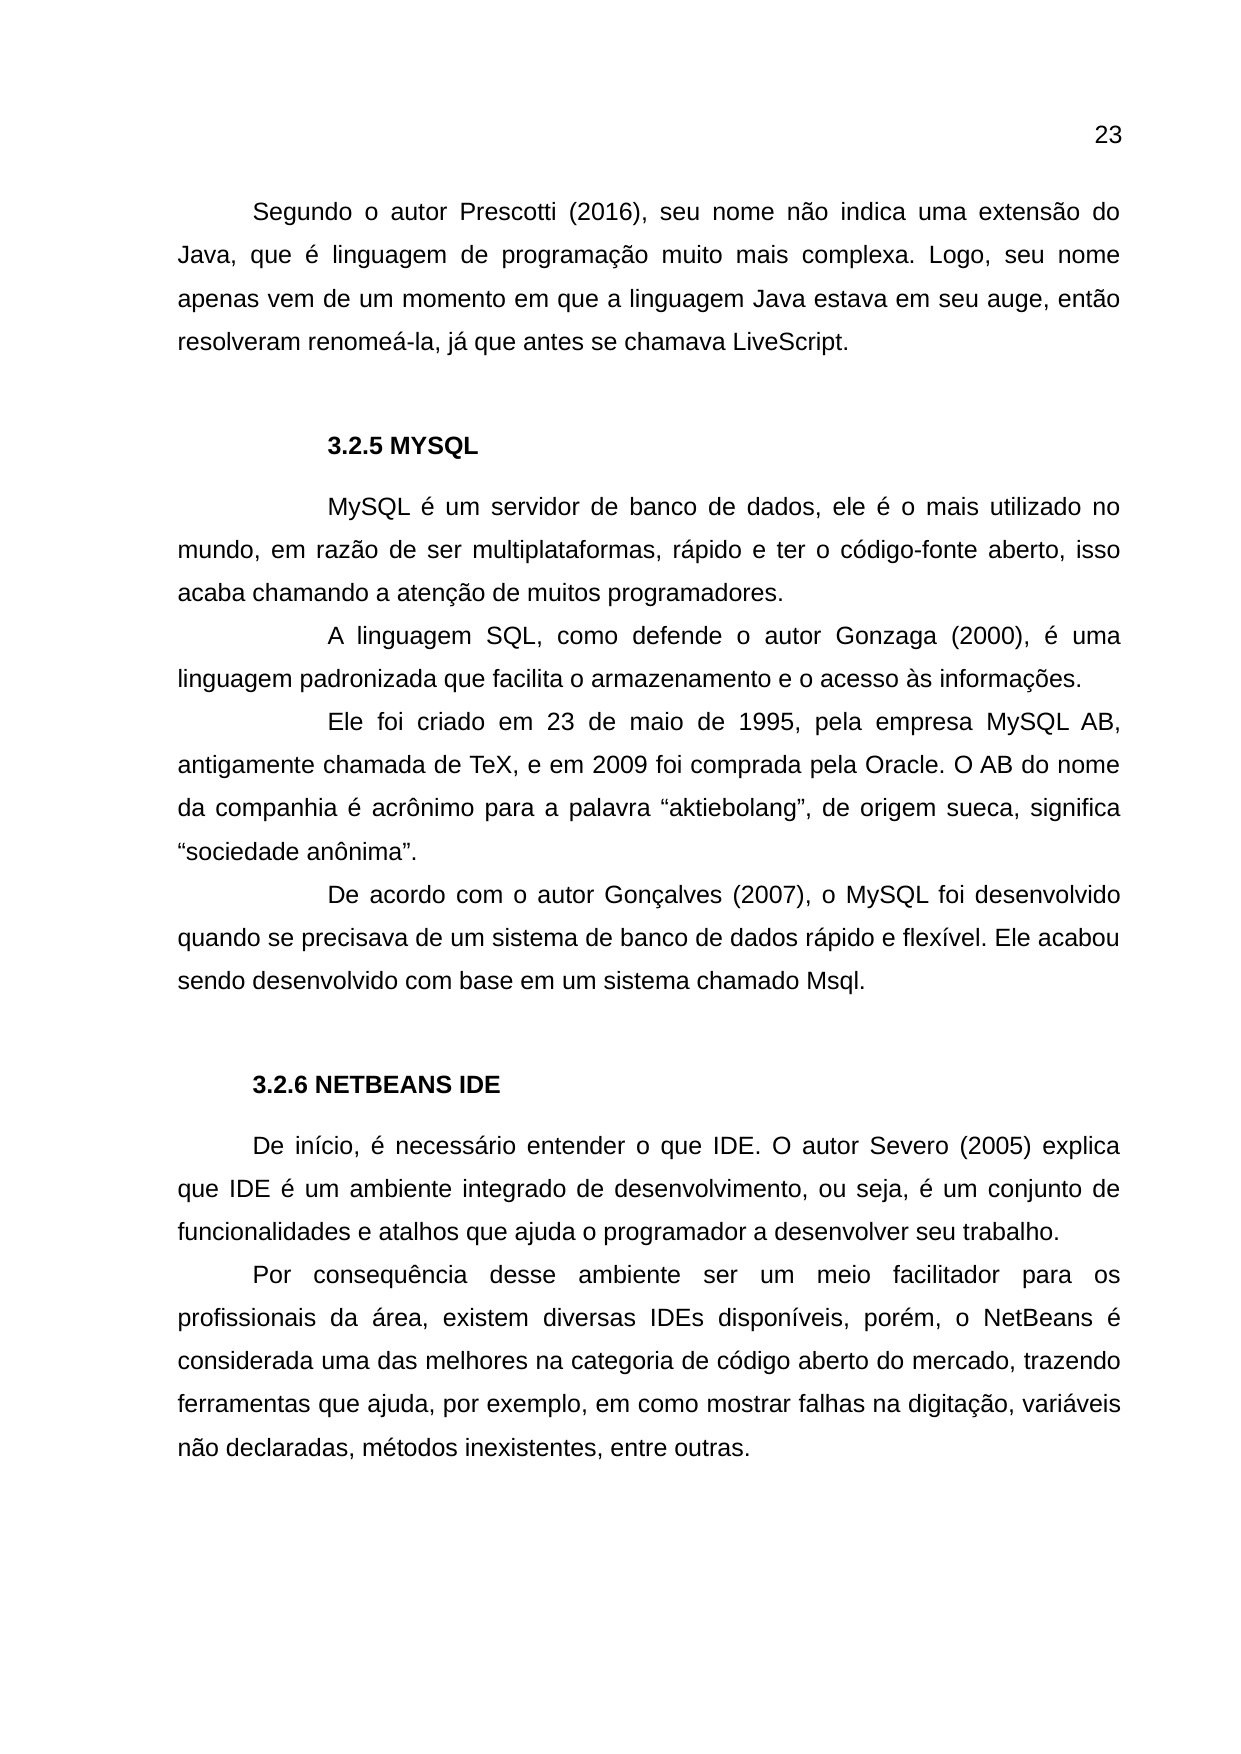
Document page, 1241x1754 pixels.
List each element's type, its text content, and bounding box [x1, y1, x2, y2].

text Segundo o autor Prescotti (2016), seu nome não indica uma extensão do Java, que é linguagem de programação muito mais complexa. Logo, seu nome apenas vem de um momento em que a linguagem Java estava em seu auge, então resolveram renomeá-la, já que antes se chamava LiveScript. [177, 197, 1122, 356]
text De início, é necessário entender o que IDE. O autor Severo (2005) explica que IDE é um ambiente integrado de desenvolvimento, ou seja, é um conjunto de funcionalidades e atalhos que ajuda o programador a desenvolver seu trabalho. [177, 1131, 1122, 1246]
subtitle 3.2.6 NETBEANS IDE [177, 1070, 1122, 1099]
text Por consequência desse ambiente ser um meio facilitador para os profissionais da área, existem diversas IDEs disponíveis, porém, o NetBeans é considerada uma das melhores na categoria de código aberto do mercado, trazendo ferramentas que ajuda, por exemplo, em como mostrar falhas na digitação, variáveis não declaradas, métodos inexistentes, entre outras. [177, 1260, 1122, 1461]
text De acordo com o autor Gonçalves (2007), o MySQL foi desenvolvido quando se precisava de um sistema de banco de dados rápido e flexível. Ele acabou sendo desenvolvido com base em um sistema chamado Msql. [177, 880, 1122, 995]
text Ele foi criado em 23 de maio de 1995, pela empresa MySQL AB, antigamente chamada de TeX, e em 2009 foi comprada pela Oracle. O AB do nome da companhia é acrônimo para a palavra “aktiebolang”, de origem sueca, significa “sociedade anônima”. [177, 707, 1122, 865]
text A linguagem SQL, como defende o autor Gonzaga (2000), é uma linguagem padronizada que facilita o armazenamento e o acesso às informações. [177, 621, 1122, 693]
subtitle 3.2.5 MYSQL [177, 431, 1122, 459]
text MySQL é um servidor de banco de dados, ele é o mais utilizado no mundo, em razão de ser multiplataformas, rápido e ter o código-fonte aberto, isso acaba chamando a atenção de muitos programadores. [177, 492, 1122, 607]
